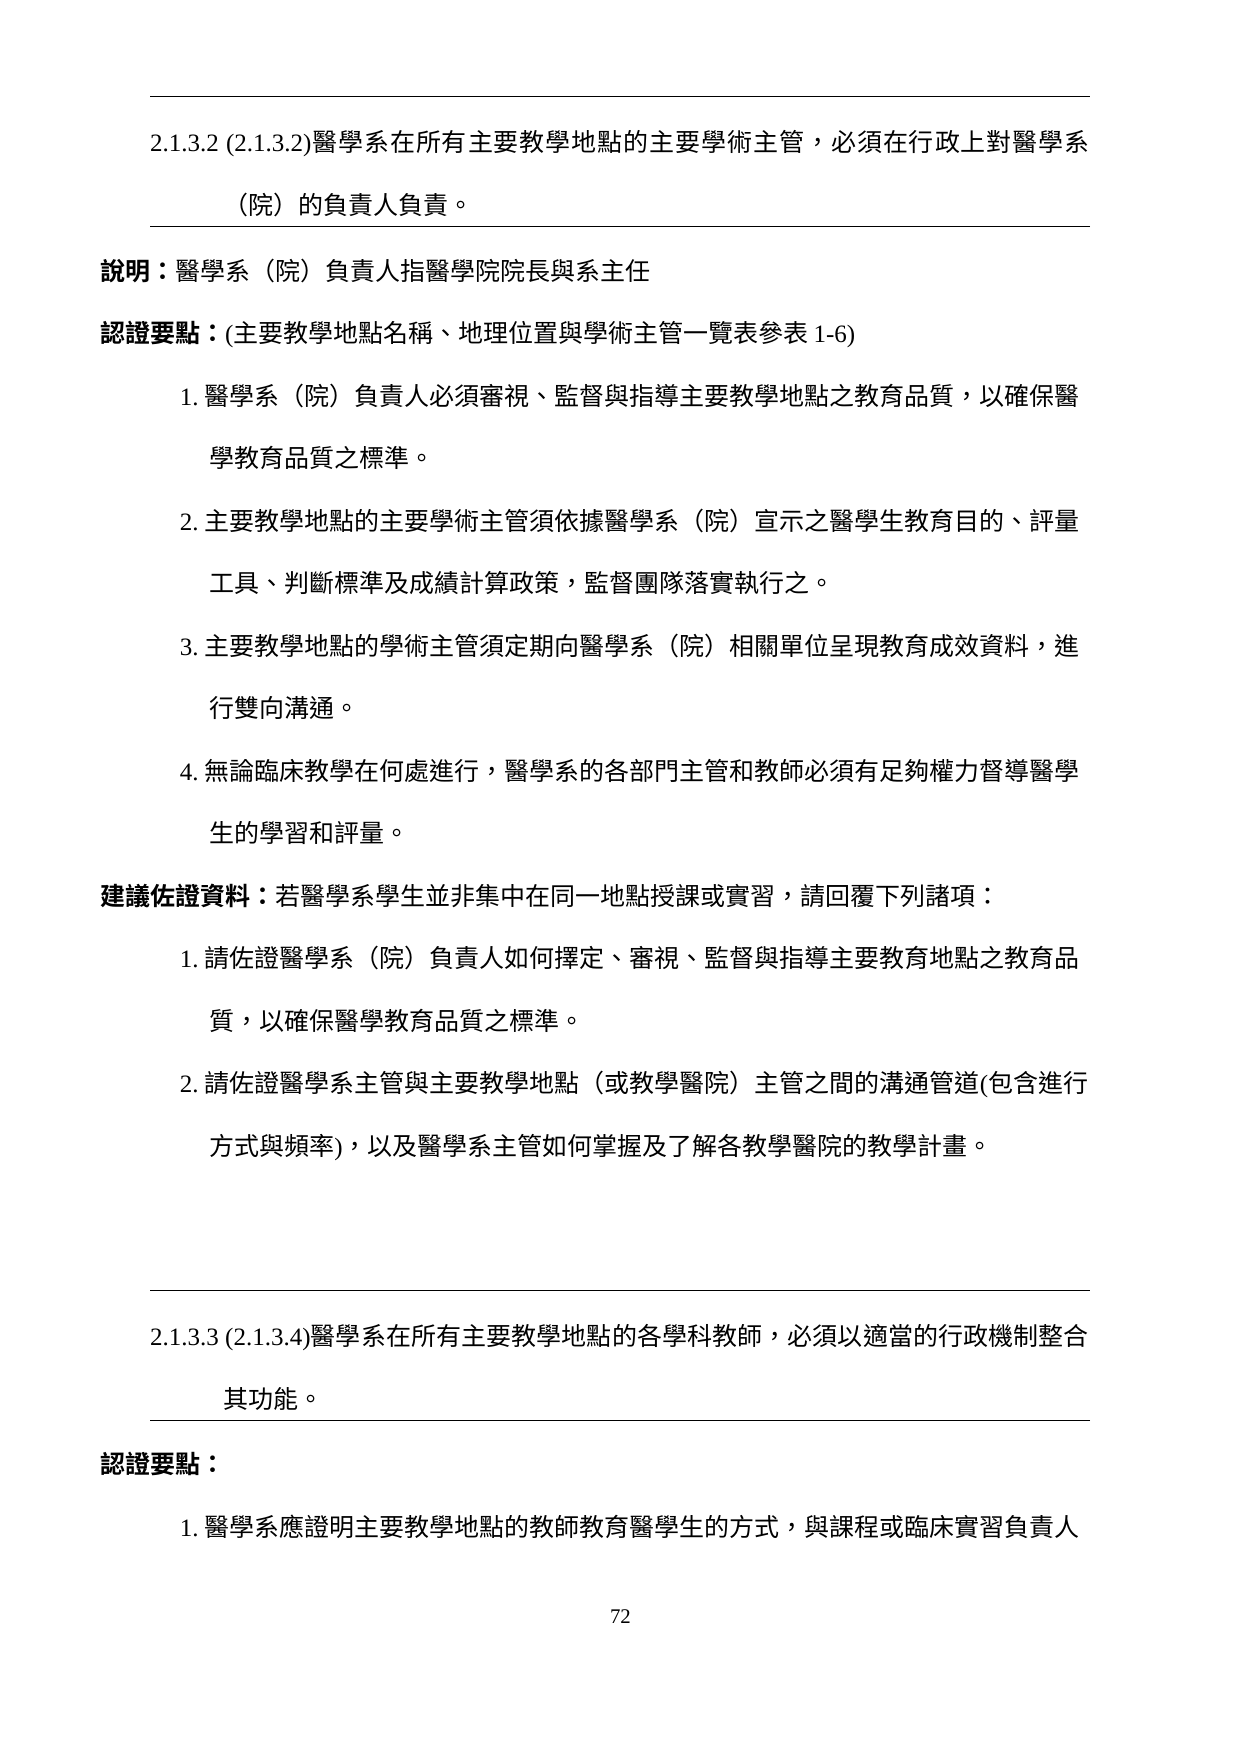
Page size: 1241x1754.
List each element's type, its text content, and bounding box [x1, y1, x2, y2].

text 說明：醫學系（院）負責人指醫學院院長與系主任 [100, 227, 1090, 290]
text 認證要點： [100, 1421, 1090, 1484]
text 認證要點：(主要教學地點名稱、地理位置與學術主管一覽表參表1-6) [100, 290, 1090, 352]
list 請佐證醫學系主管與主要教學地點（或教學醫院）主管之間的溝通管道(包含進行方式與頻率)，以及醫學系主管如何掌握及了解各教學醫院的教學計畫。 [179, 1040, 1090, 1165]
list 主要教學地點的主要學術主管須依據醫學系（院）宣示之醫學生教育目的、評量工具、判斷標準及成績計算政策，監督團隊落實執行之。 [179, 477, 1090, 602]
list 請佐證醫學系（院）負責人如何擇定、審視、監督與指導主要教育地點之教育品質，以確保醫學教育品質之標準。 [179, 915, 1090, 1040]
text 2.1.3.2 (2.1.3.2)醫學系在所有主要教學地點的主要學術主管，必須在行政上對醫學系（院）的負責人負責。 [150, 97, 1090, 226]
list 無論臨床教學在何處進行，醫學系的各部門主管和教師必須有足夠權力督導醫學生的學習和評量。 [179, 727, 1090, 852]
text 2.1.3.3 (2.1.3.4)醫學系在所有主要教學地點的各學科教師，必須以適當的行政機制整合其功能。 [150, 1291, 1090, 1420]
text 建議佐證資料：若醫學系學生並非集中在同一地點授課或實習，請回覆下列諸項： [100, 852, 1090, 915]
list 主要教學地點的學術主管須定期向醫學系（院）相關單位呈現教育成效資料，進行雙向溝通。 [179, 602, 1090, 727]
list 醫學系應證明主要教學地點的教師教育醫學生的方式，與課程或臨床實習負責人 [179, 1484, 1090, 1546]
list 醫學系（院）負責人必須審視、監督與指導主要教學地點之教育品質，以確保醫學教育品質之標準。 [179, 352, 1090, 477]
